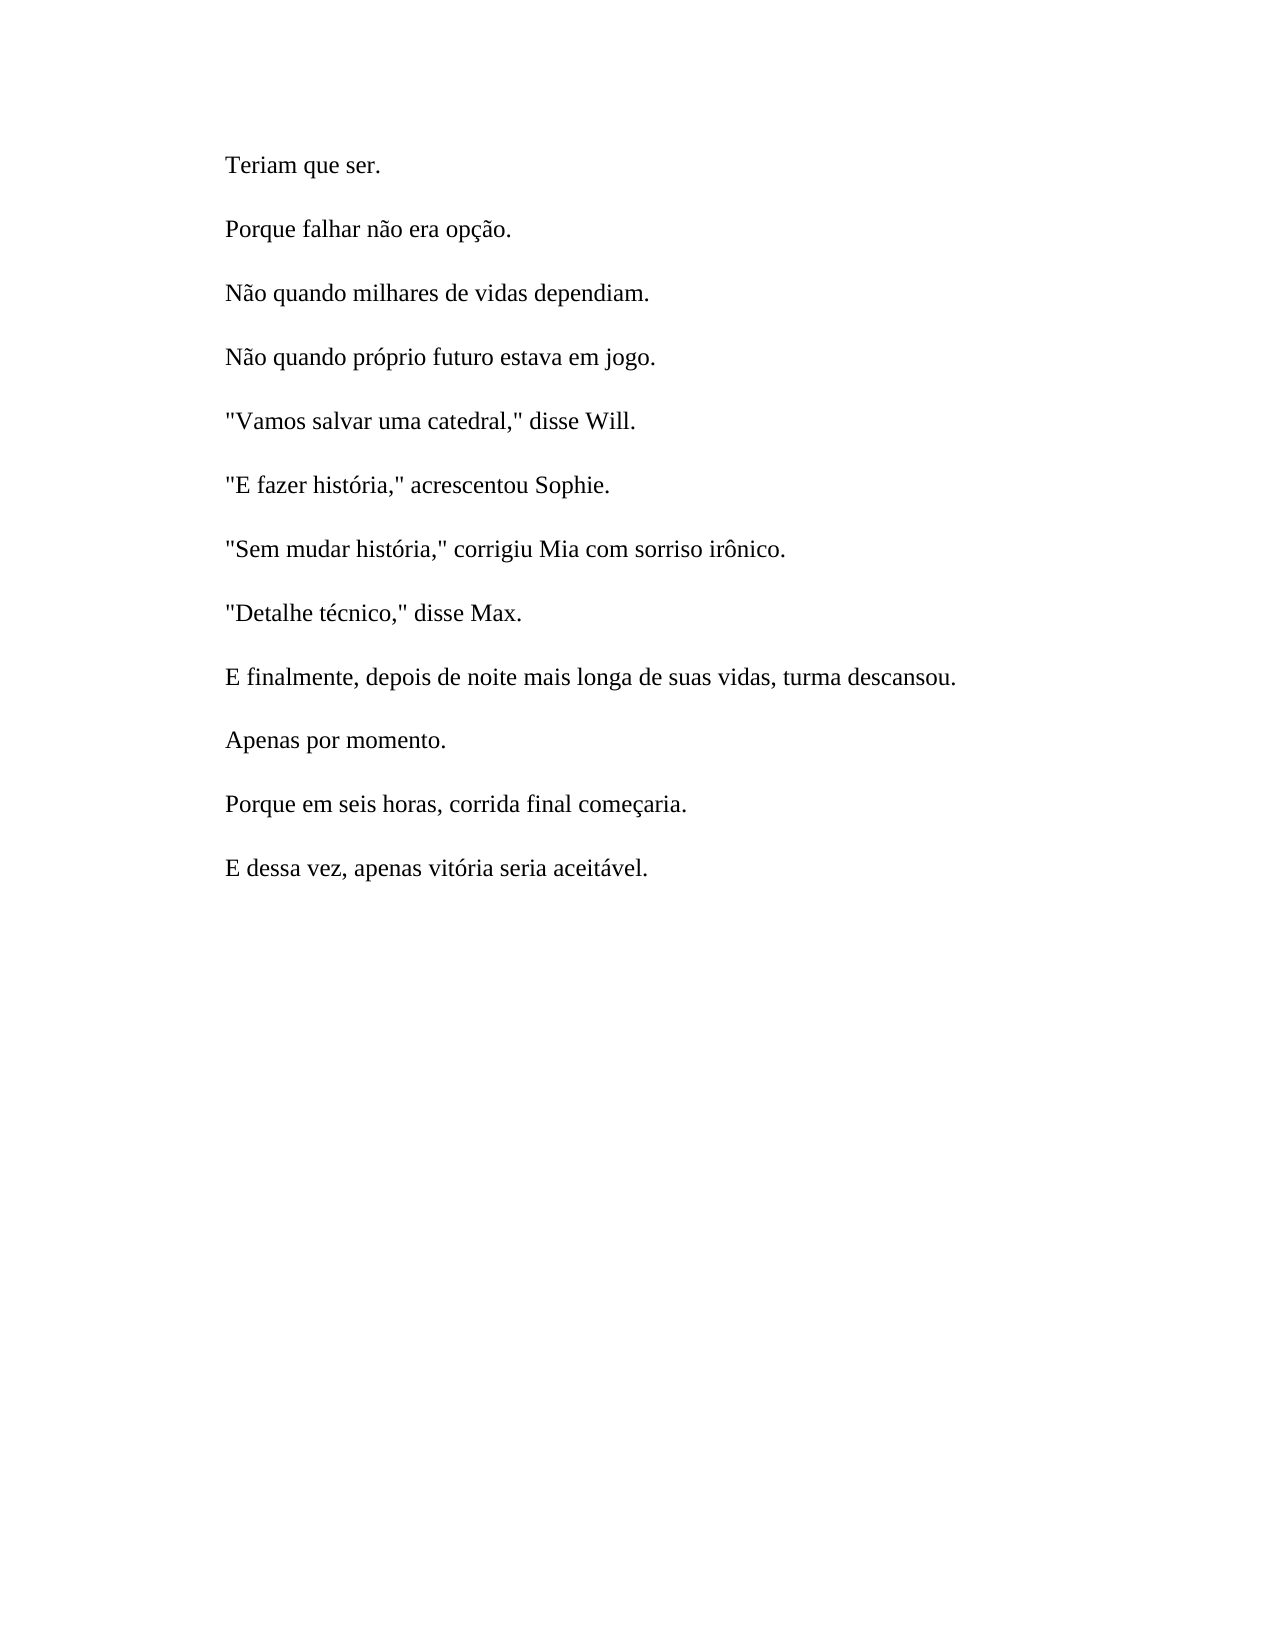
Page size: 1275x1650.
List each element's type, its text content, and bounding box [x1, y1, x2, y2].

text Não quando milhares de vidas dependiam. [150, 278, 1125, 307]
text Porque falhar não era opção. [150, 214, 1125, 243]
text "Sem mudar história," corrigiu Mia com sorriso irônico. [150, 534, 1125, 562]
text Não quando próprio futuro estava em jogo. [150, 342, 1125, 371]
text "E fazer história," acrescentou Sophie. [150, 470, 1125, 498]
text "Detalhe técnico," disse Max. [150, 598, 1125, 626]
text E dessa vez, apenas vitória seria aceitável. [150, 853, 1125, 882]
text Apenas por momento. [150, 726, 1125, 754]
text Teriam que ser. [150, 150, 1125, 179]
text Porque em seis horas, corrida final começaria. [150, 789, 1125, 818]
text E finalmente, depois de noite mais longa de suas vidas, turma descansou. [150, 662, 1125, 690]
text "Vamos salvar uma catedral," disse Will. [150, 406, 1125, 434]
